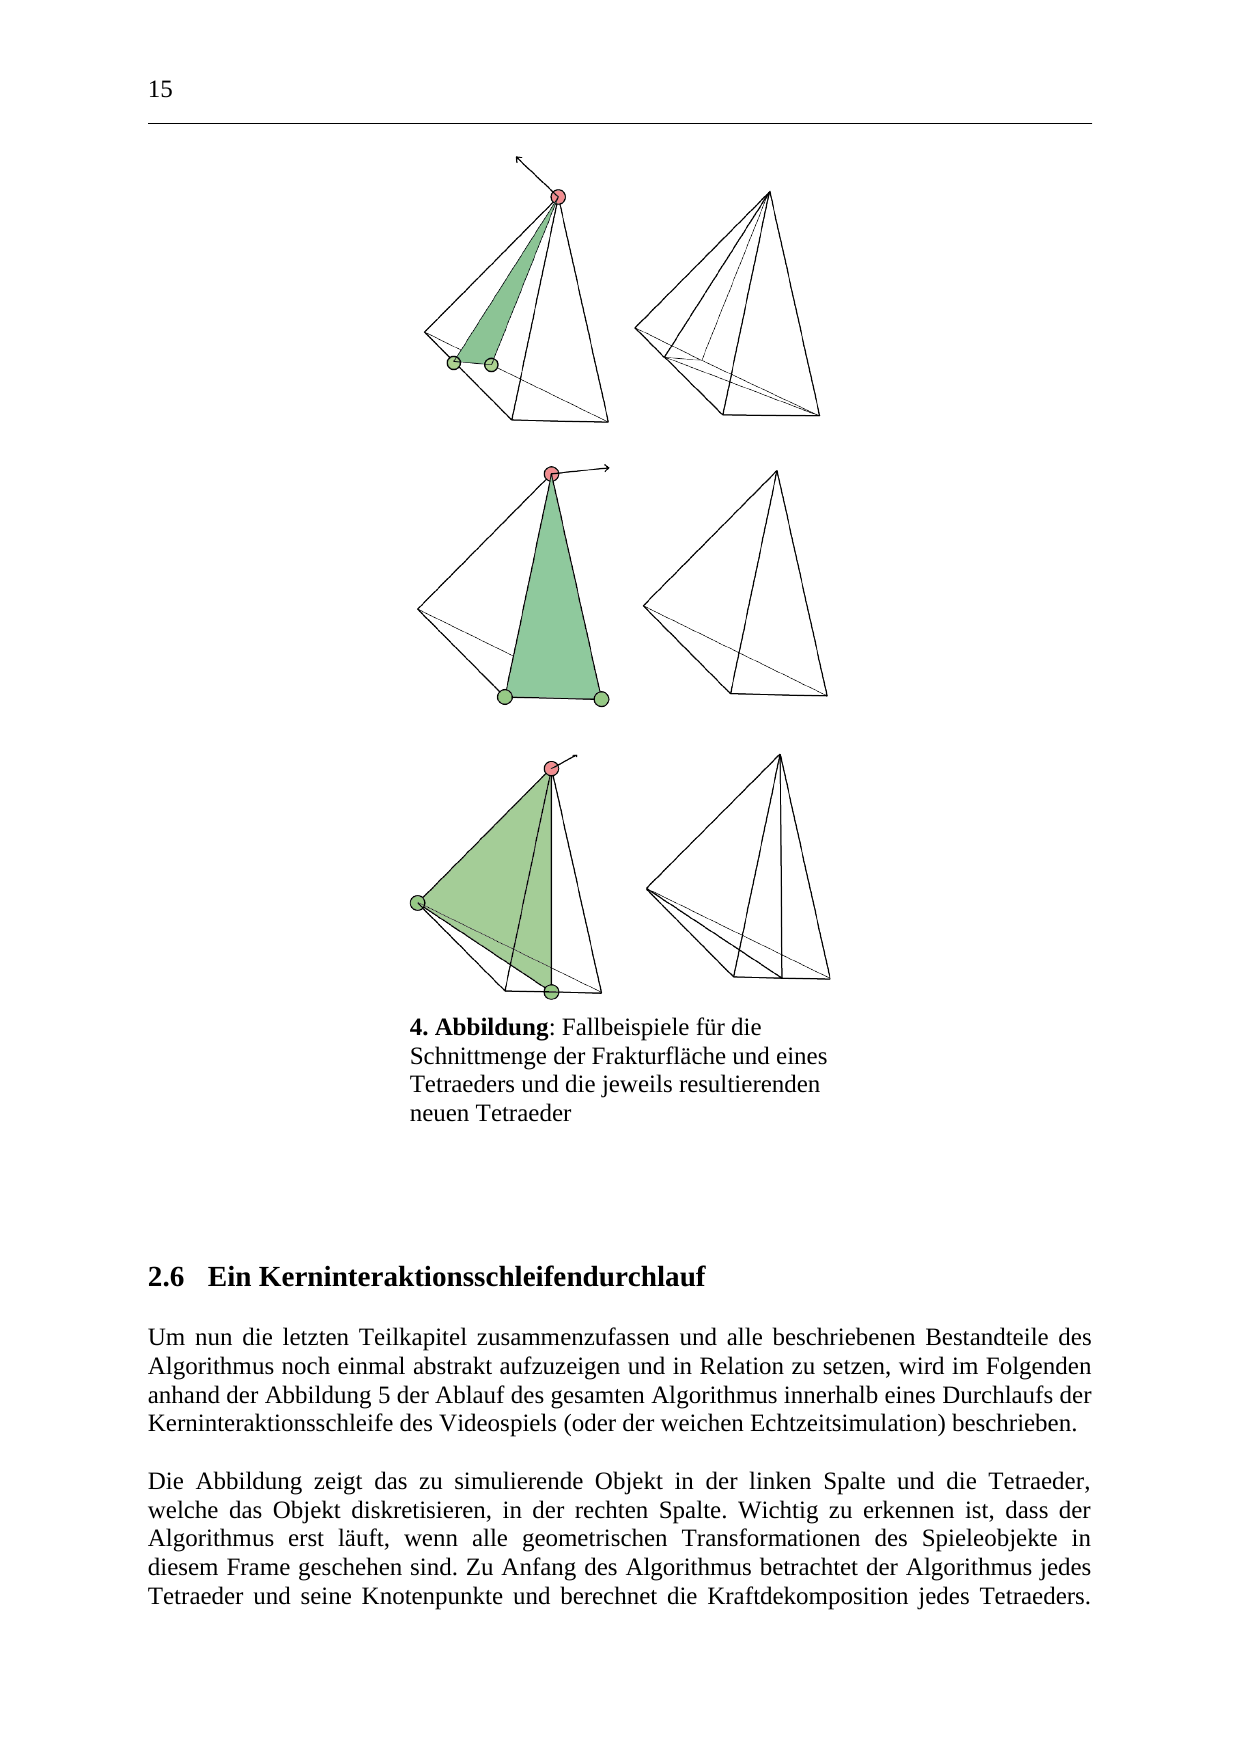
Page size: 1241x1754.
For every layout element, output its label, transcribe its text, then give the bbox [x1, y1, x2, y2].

picture [409, 156, 831, 1000]
text 4. Abbildung: Fallbeispiele für die Schnittmenge der Frakturfläche und eines Tetraeders und die jeweils resultierenden neuen Tetraeder [409, 1000, 831, 1127]
text Um nun die letzten Teilkapitel zusammenzufassen und alle beschriebenen Bestandteile des Algorithmus noch einmal abstrakt aufzuzeigen und in Relation zu setzen, wird im Folgenden anhand der Abbildung 5 der Ablauf des gesamten Algorithmus innerhalb eines Durchlaufs der Kerninteraktionsschleife des Videospiels (oder der weichen Echtzeitsimulation) beschrieben. [148, 1322, 1092, 1437]
text Die Abbildung zeigt das zu simulierende Objekt in der linken Spalte und die Tetraeder, welche das Objekt diskretisieren, in der rechten Spalte. Wichtig zu erkennen ist, dass der Algorithmus erst läuft, wenn alle geometrischen Transformationen des Spieleobjekte in diesem Frame geschehen sind. Zu Anfang des Algorithmus betrachtet der Algorithmus jedes Tetraeder und seine Knotenpunkte und berechnet die Kraftdekomposition jedes Tetraeders. [148, 1466, 1092, 1610]
subtitle Ein Kerninteraktionsschleifendurchlauf [148, 1259, 1092, 1293]
